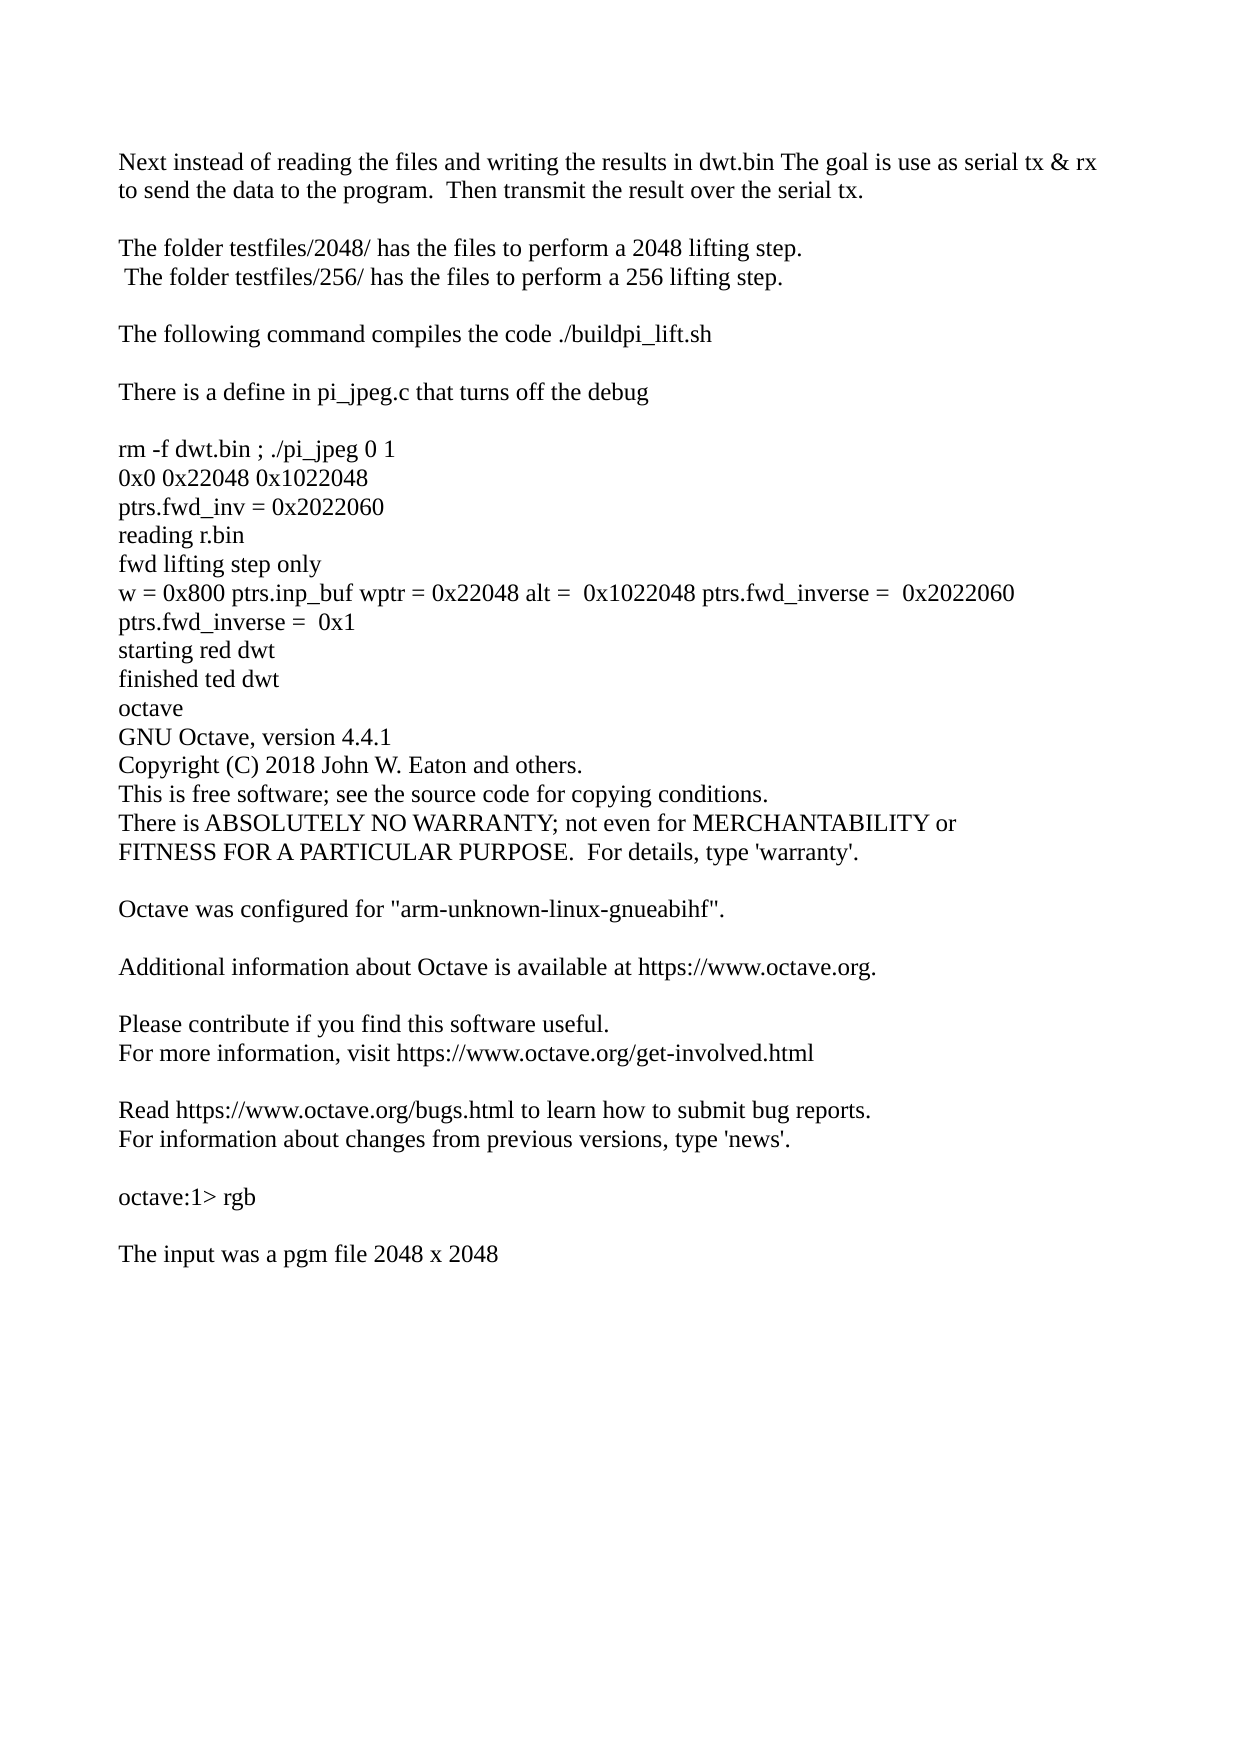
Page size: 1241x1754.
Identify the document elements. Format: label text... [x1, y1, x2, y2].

text This is free software; see the source code for copying conditions. [118, 779, 1122, 808]
text fwd lifting step only [118, 549, 1122, 578]
text Additional information about Octave is available at https://www.octave.org. [118, 952, 1122, 981]
text There is a define in pi_jpeg.c that turns off the debug [118, 377, 1122, 406]
text Please contribute if you find this software useful. [118, 1009, 1122, 1038]
text The folder testfiles/2048/ has the files to perform a 2048 lifting step. [118, 233, 1122, 262]
text GNU Octave, version 4.4.1 [118, 722, 1122, 751]
text rm -f dwt.bin ; ./pi_jpeg 0 1 [118, 434, 1122, 463]
text The following command compiles the code ./buildpi_lift.sh [118, 319, 1122, 348]
text Copyright (C) 2018 John W. Eaton and others. [118, 751, 1122, 779]
text There is ABSOLUTELY NO WARRANTY; not even for MERCHANTABILITY or [118, 808, 1122, 837]
text octave:1> rgb [118, 1182, 1122, 1211]
text starting red dwt [118, 636, 1122, 664]
text For information about changes from previous versions, type 'news'. [118, 1124, 1122, 1153]
text FITNESS FOR A PARTICULAR PURPOSE. For details, type 'warranty'. [118, 837, 1122, 866]
text The folder testfiles/256/ has the files to perform a 256 lifting step. [118, 262, 1122, 291]
text Next instead of reading the files and writing the results in dwt.bin The goal is use as serial tx & rx to send the data to the program. Then transmit the result over the serial tx. [118, 147, 1122, 204]
text For more information, visit https://www.octave.org/get-involved.html [118, 1038, 1122, 1067]
text The input was a pgm file 2048 x 2048 [118, 1239, 1122, 1268]
text 0x0 0x22048 0x1022048 [118, 463, 1122, 492]
text finished ted dwt [118, 664, 1122, 693]
text Octave was configured for "arm-unknown-linux-gnueabihf". [118, 894, 1122, 923]
text w = 0x800 ptrs.inp_buf wptr = 0x22048 alt = 0x1022048 ptrs.fwd_inverse = 0x2022060 ptrs.fwd_inverse = 0x1 [118, 578, 1122, 636]
text ptrs.fwd_inv = 0x2022060 [118, 492, 1122, 521]
text Read https://www.octave.org/bugs.html to learn how to submit bug reports. [118, 1096, 1122, 1124]
text reading r.bin [118, 521, 1122, 549]
text octave [118, 693, 1122, 722]
